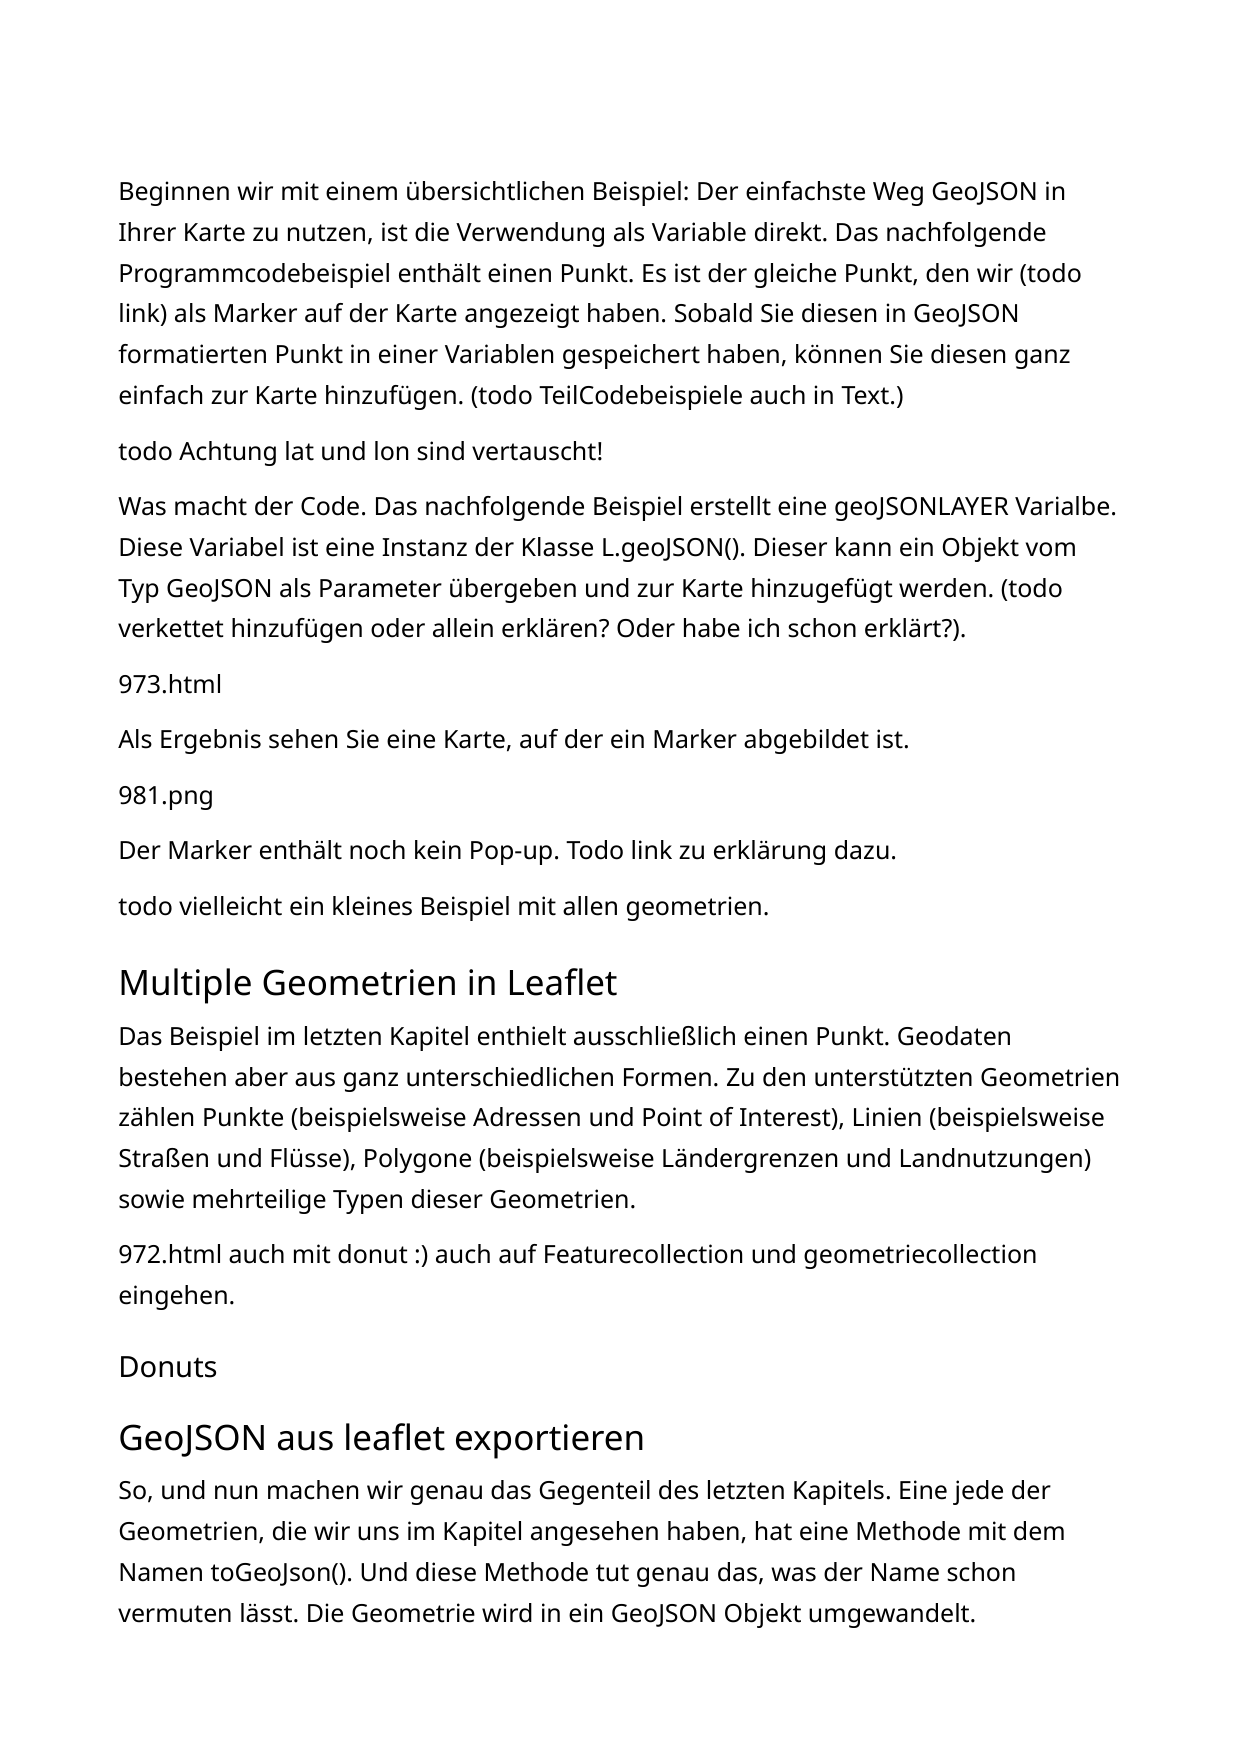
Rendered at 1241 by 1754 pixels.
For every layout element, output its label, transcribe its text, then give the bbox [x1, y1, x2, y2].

subtitle Donuts [118, 1346, 1122, 1386]
text So, und nun machen wir genau das Gegenteil des letzten Kapitels. Eine jede der Geometrien, die wir uns im Kapitel angesehen haben, hat eine Methode mit dem Namen toGeoJson(). Und diese Methode tut genau das, was der Name schon vermuten lässt. Die Geometrie wird in ein GeoJSON Objekt umgewandelt. [118, 1473, 1122, 1629]
text Beginnen wir mit einem übersichtlichen Beispiel: Der einfachste Weg GeoJSON in Ihrer Karte zu nutzen, ist die Verwendung als Variable direkt. Das nachfolgende Programmcodebeispiel enthält einen Punkt. Es ist der gleiche Punkt, den wir (todo link) als Marker auf der Karte angezeigt haben. Sobald Sie diesen in GeoJSON formatierten Punkt in einer Variablen gespeichert haben, können Sie diesen ganz einfach zur Karte hinzufügen. (todo TeilCodebeispiele auch in Text.) [118, 173, 1122, 412]
text Was macht der Code. Das nachfolgende Beispiel erstellt eine geoJSONLAYER Varialbe. Diese Variabel ist eine Instanz der Klasse L.geoJSON(). Dieser kann ein Objekt vom Typ GeoJSON als Parameter übergeben und zur Karte hinzugefügt werden. (todo verkettet hinzufügen oder allein erklären? Oder habe ich schon erklärt?). [118, 488, 1122, 645]
text Der Marker enthält noch kein Pop-up. Todo link zu erklärung dazu. [118, 833, 1122, 867]
text todo Achtung lat und lon sind vertauscht! [118, 433, 1122, 467]
text 973.html [118, 666, 1122, 701]
text todo vielleicht ein kleines Beispiel mit allen geometrien. [118, 888, 1122, 922]
subtitle Multiple Geometrien in Leaflet [118, 958, 1122, 1006]
subtitle GeoJSON aus leaflet exportieren [118, 1413, 1122, 1460]
text Das Beispiel im letzten Kapitel enthielt ausschließlich einen Punkt. Geodaten bestehen aber aus ganz unterschiedlichen Formen. Zu den unterstützten Geometrien zählen Punkte (beispielsweise Adressen und Point of Interest), Linien (beispielsweise Straßen und Flüsse), Polygone (beispielsweise Ländergrenzen und Landnutzungen) sowie mehrteilige Typen dieser Geometrien. [118, 1018, 1122, 1216]
text Als Ergebnis sehen Sie eine Karte, auf der ein Marker abgebildet ist. [118, 722, 1122, 756]
text 972.html auch mit donut :) auch auf Featurecollection und geometriecollection eingehen. [118, 1237, 1122, 1312]
text 981.png [118, 777, 1122, 811]
